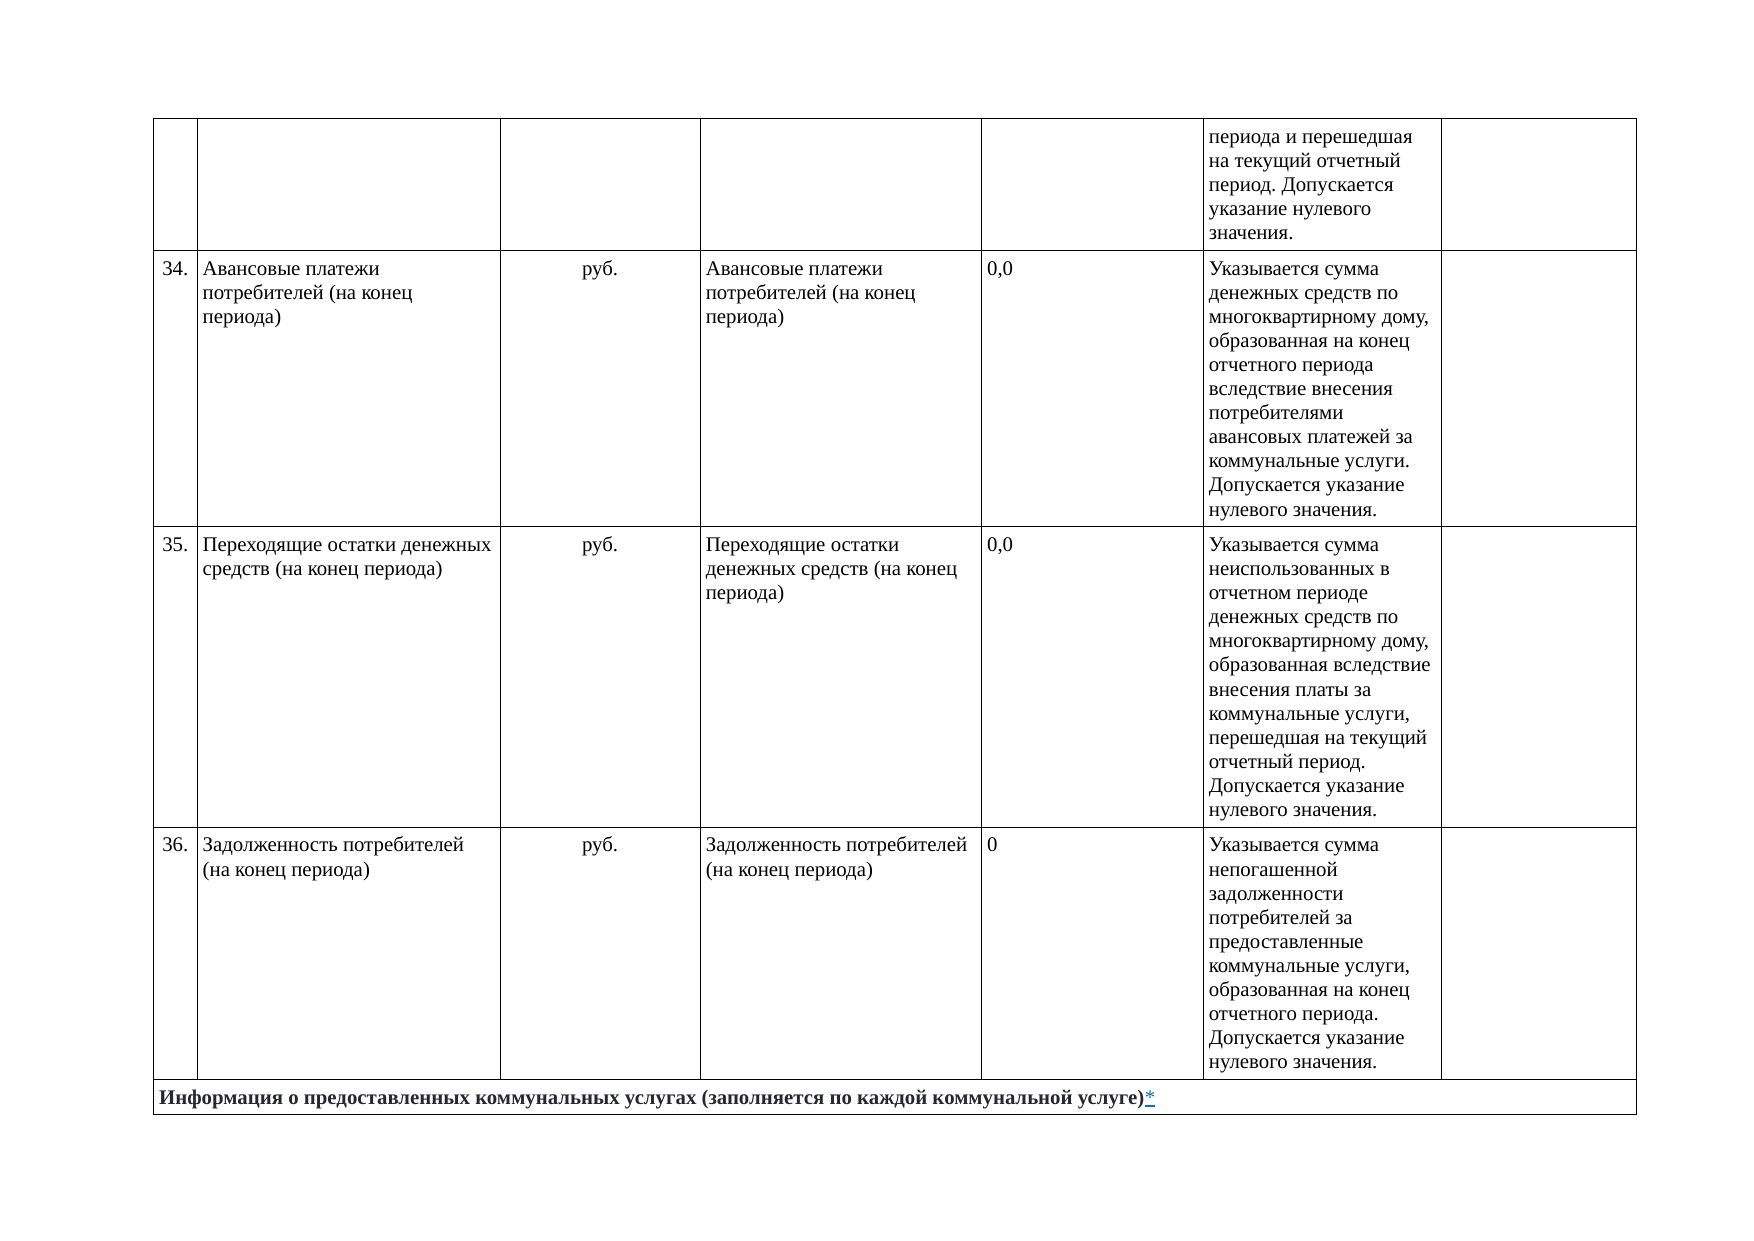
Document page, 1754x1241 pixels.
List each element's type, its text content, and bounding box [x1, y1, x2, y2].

table_cell 0 [982, 828, 1203, 1079]
table_cell Авансовые платежи потребителей (на конец периода) [198, 251, 500, 526]
table_cell [1442, 828, 1636, 1079]
table_cell Указывается сумма непогашенной задолженности потребителей за предоставленные коммунальные услуги, образованная на конец отчетного периода. Допускается указание нулевого значения. [1204, 828, 1441, 1079]
table_cell Переходящие остатки денежных средств (на конец периода) [701, 527, 981, 827]
table_cell [154, 119, 197, 250]
table_cell [701, 119, 981, 250]
table_cell Задолженность потребителей (на конец периода) [198, 828, 500, 1079]
table_cell Переходящие остатки денежных средств (на конец периода) [198, 527, 500, 827]
table_cell 36. [154, 828, 197, 1079]
table_cell руб. [501, 251, 700, 526]
table_cell Авансовые платежи потребителей (на конец периода) [701, 251, 981, 526]
table_cell [982, 119, 1203, 250]
table_cell руб. [501, 527, 700, 827]
table_cell 0,0 [982, 251, 1203, 526]
table_cell 35. [154, 527, 197, 827]
table_cell Указывается сумма неиспользованных в отчетном периоде денежных средств по многоквартирному дому, образованная вследствие внесения платы за коммунальные услуги, перешедшая на текущий отчетный период. Допускается указание нулевого значения. [1204, 527, 1441, 827]
table_cell 34. [154, 251, 197, 526]
table_cell [1442, 251, 1636, 526]
table_cell руб. [501, 828, 700, 1079]
table_cell [198, 119, 500, 250]
table_cell периода и перешедшая на текущий отчетный период. Допускается указание нулевого значения. [1204, 119, 1441, 250]
table_cell [501, 119, 700, 250]
table_cell Задолженность потребителей (на конец периода) [701, 828, 981, 1079]
table_cell 0,0 [982, 527, 1203, 827]
table_cell Указывается сумма денежных средств по многоквартирному дому, образованная на конец отчетного периода вследствие внесения потребителями авансовых платежей за коммунальные услуги. Допускается указание нулевого значения. [1204, 251, 1441, 526]
table_cell [1442, 527, 1636, 827]
table_cell [1442, 119, 1636, 250]
table_cell Информация о предоставленных коммунальных услугах (заполняется по каждой коммунальной услуге)* [154, 1080, 1636, 1114]
